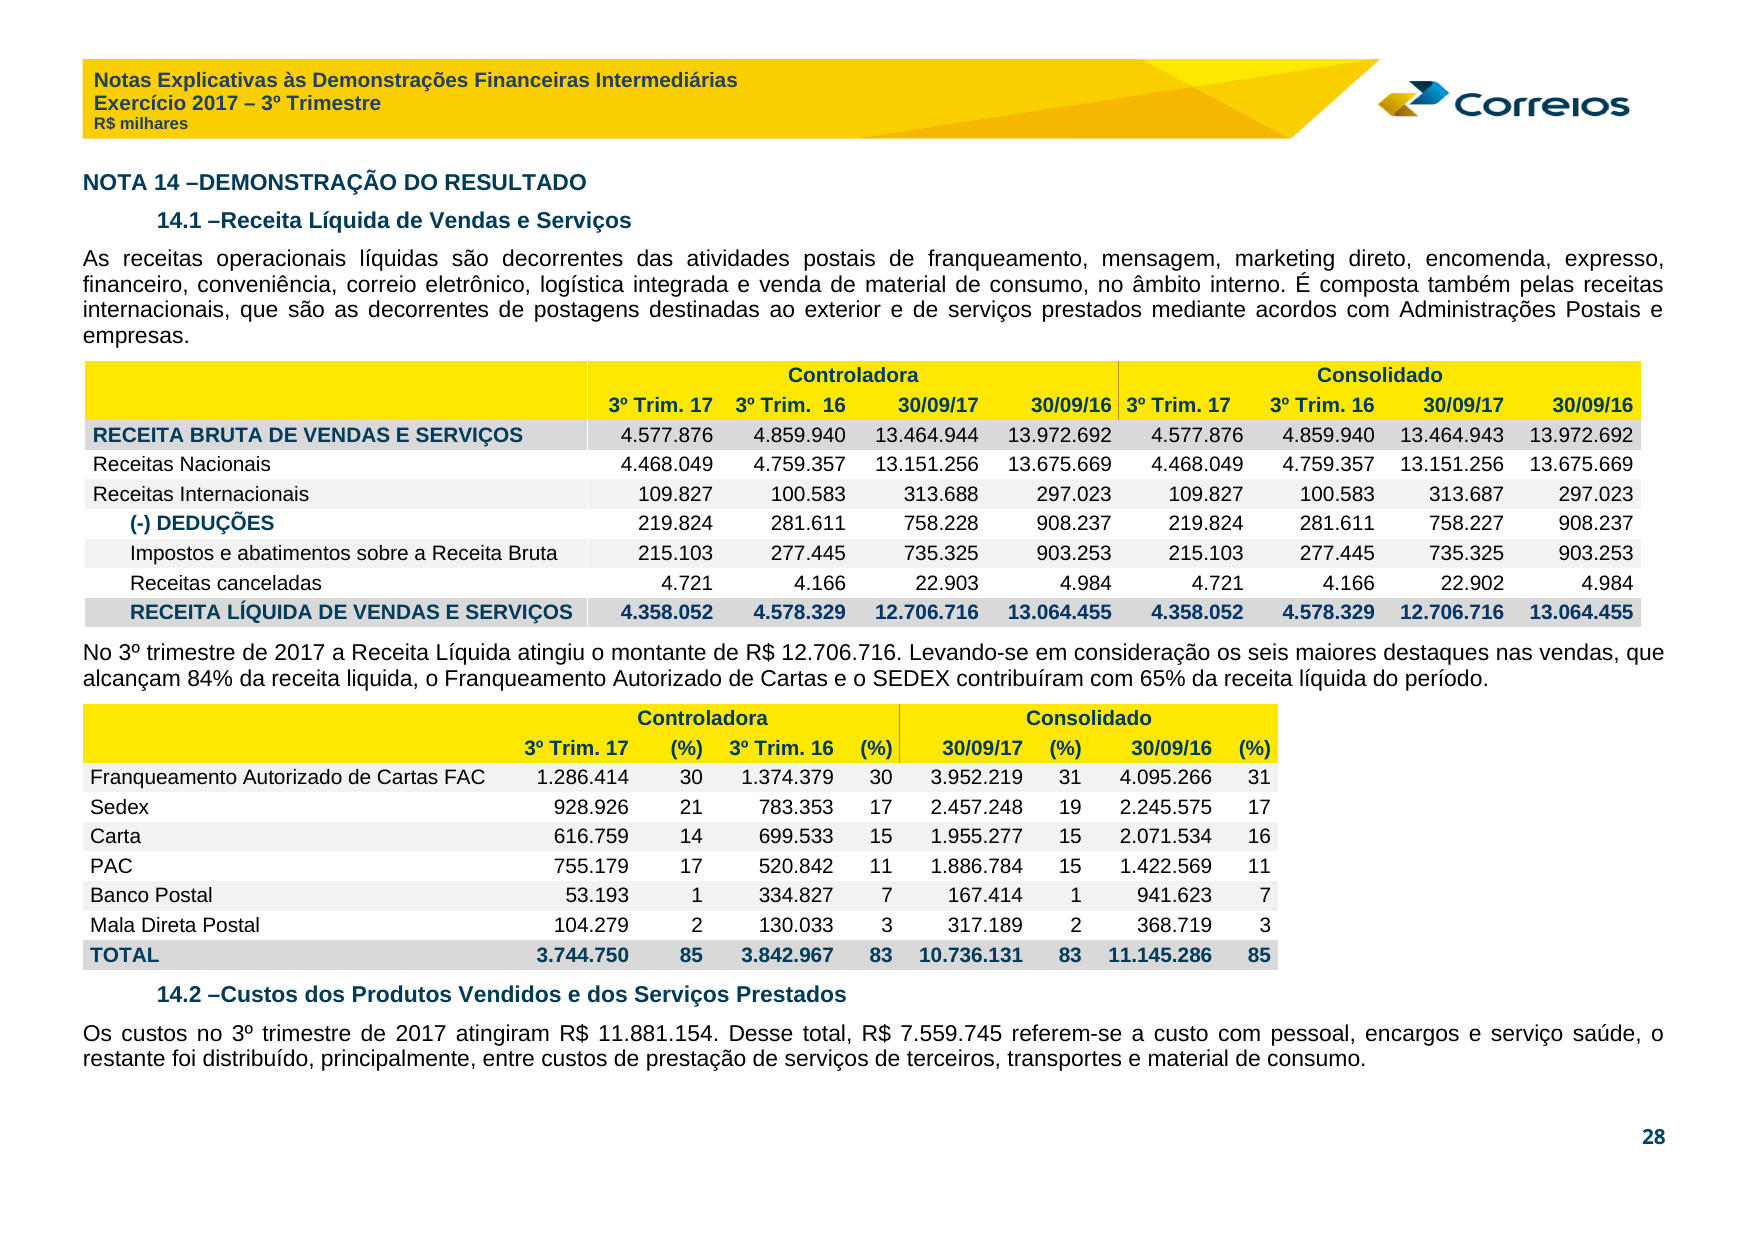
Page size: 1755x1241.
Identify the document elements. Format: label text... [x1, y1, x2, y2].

table_cell 16 [1219, 822, 1278, 851]
table_cell 31 [1219, 763, 1278, 792]
table_cell 1.286.414 [505, 763, 636, 792]
table_cell 317.189 [900, 911, 1030, 940]
table_cell 334.827 [710, 881, 841, 911]
table_cell 903.253 [1511, 539, 1641, 568]
table_cell 130.033 [710, 911, 841, 940]
table_cell 83 [1030, 940, 1089, 970]
table_header [83, 704, 505, 733]
table_cell 11 [1219, 851, 1278, 881]
table_cell 520.842 [710, 851, 841, 881]
table_cell 85 [1219, 940, 1278, 970]
table_cell RECEITA BRUTA DE VENDAS E SERVIÇOS [85, 420, 587, 450]
table_cell 2.457.248 [900, 792, 1030, 822]
table_cell 699.533 [710, 822, 841, 851]
table_cell 22.903 [853, 568, 986, 598]
table_cell 15 [1030, 851, 1089, 881]
table_cell PAC [83, 851, 505, 881]
table_cell 3 [1219, 911, 1278, 940]
table_cell 19 [1030, 792, 1089, 822]
table_cell 17 [841, 792, 900, 822]
table_cell 4.984 [986, 568, 1119, 598]
table_cell Franqueamento Autorizado de Cartas FAC [83, 763, 505, 792]
table_cell 7 [841, 881, 900, 911]
table_cell 755.179 [505, 851, 636, 881]
table_cell Carta [83, 822, 505, 851]
table_cell 2.245.575 [1089, 792, 1219, 822]
table_cell 30/09/16 [986, 391, 1118, 420]
table_cell 3.952.219 [900, 763, 1030, 792]
table_cell 2 [1030, 911, 1089, 940]
table_cell 277.445 [720, 539, 853, 568]
table_cell 2.071.534 [1089, 822, 1219, 851]
table_cell 928.926 [505, 792, 636, 822]
table_cell 313.687 [1382, 479, 1511, 509]
table_cell 13.972.692 [1511, 420, 1641, 450]
table_cell 31 [1030, 763, 1089, 792]
table_cell 22.902 [1382, 568, 1511, 598]
table_header Consolidado [1119, 361, 1641, 391]
table_cell 281.611 [720, 509, 853, 538]
table_cell (%) [1030, 733, 1089, 763]
table_cell 1.886.784 [900, 851, 1030, 881]
table_cell 109.827 [588, 479, 720, 509]
table_cell 297.023 [1511, 479, 1641, 509]
table_cell 3º Trim. 16 [720, 391, 853, 420]
table_cell 903.253 [986, 539, 1119, 568]
table_header Controladora [588, 361, 1118, 391]
table_cell 15 [841, 822, 900, 851]
table_cell 4.095.266 [1089, 763, 1219, 792]
table_cell 104.279 [505, 911, 636, 940]
table_cell 17 [1219, 792, 1278, 822]
table_cell Receitas Internacionais [85, 479, 587, 509]
table_cell 3º Trim. 16 [710, 733, 841, 763]
table_cell 4.578.329 [720, 598, 853, 627]
table_cell 277.445 [1251, 539, 1382, 568]
table_cell 758.228 [853, 509, 986, 538]
table_cell 30/09/17 [900, 733, 1030, 763]
table_cell 2 [636, 911, 710, 940]
table_cell 85 [636, 940, 710, 970]
table_cell 13.464.943 [1382, 420, 1511, 450]
table_cell [83, 733, 505, 763]
table_cell 4.859.940 [1251, 420, 1382, 450]
table_cell 908.237 [1511, 509, 1641, 538]
table_cell 3 [841, 911, 900, 940]
table_cell 219.824 [1119, 509, 1251, 538]
table_cell 313.688 [853, 479, 986, 509]
table_header [85, 361, 587, 391]
table_cell 4.468.049 [588, 450, 720, 479]
table_cell 368.719 [1089, 911, 1219, 940]
table_cell 100.583 [1251, 479, 1382, 509]
list Custos dos Produtos Vendidos e dos Serviços Prestados [83, 982, 1666, 1008]
table_cell 14 [636, 822, 710, 851]
table_cell 941.623 [1089, 881, 1219, 911]
table_cell 735.325 [1382, 539, 1511, 568]
table_cell 4.578.329 [1251, 598, 1382, 627]
table_cell 3º Trim. 17 [505, 733, 636, 763]
table_cell Receitas canceladas [85, 568, 587, 598]
table_cell 4.721 [1119, 568, 1251, 598]
table_cell 4.468.049 [1119, 450, 1251, 479]
table_cell 30 [636, 763, 710, 792]
table_cell 758.227 [1382, 509, 1511, 538]
table_cell 3.744.750 [505, 940, 636, 970]
list Receita Líquida de Vendas e Serviços [83, 208, 1666, 233]
table_cell 13.464.944 [853, 420, 986, 450]
table_cell 735.325 [853, 539, 986, 568]
table_cell 30/09/16 [1511, 391, 1641, 420]
table_header Consolidado [900, 704, 1278, 733]
table_cell 297.023 [986, 479, 1119, 509]
table_cell Mala Direta Postal [83, 911, 505, 940]
table_cell 4.759.357 [720, 450, 853, 479]
table_cell 3º Trim. 17 [1119, 391, 1251, 420]
table_cell 13.064.455 [1511, 598, 1641, 627]
table_cell 1 [1030, 881, 1089, 911]
table_cell 4.358.052 [1119, 598, 1251, 627]
table_cell 783.353 [710, 792, 841, 822]
table_cell 4.166 [1251, 568, 1382, 598]
table_cell 30/09/16 [1089, 733, 1219, 763]
table_cell 11 [841, 851, 900, 881]
table_cell 13.151.256 [1382, 450, 1511, 479]
table_cell 167.414 [900, 881, 1030, 911]
table_cell 4.166 [720, 568, 853, 598]
table_cell 908.237 [986, 509, 1119, 538]
table_cell 4.577.876 [588, 420, 720, 450]
table_cell 1 [636, 881, 710, 911]
table_cell 4.358.052 [588, 598, 720, 627]
table_cell 21 [636, 792, 710, 822]
table_cell Banco Postal [83, 881, 505, 911]
table_cell (%) [636, 733, 710, 763]
table_cell (-) DEDUÇÕES [85, 509, 587, 538]
table_cell 4.759.357 [1251, 450, 1382, 479]
table_cell 12.706.716 [853, 598, 986, 627]
table_header Controladora [505, 704, 899, 733]
table_cell 17 [636, 851, 710, 881]
table_cell 30/09/17 [853, 391, 986, 420]
table_cell 30 [841, 763, 900, 792]
table_cell 281.611 [1251, 509, 1382, 538]
table_cell 616.759 [505, 822, 636, 851]
table_cell RECEITA LÍQUIDA DE VENDAS E SERVIÇOS [85, 598, 587, 627]
table_cell TOTAL [83, 940, 505, 970]
table_cell 11.145.286 [1089, 940, 1219, 970]
table_cell 13.972.692 [986, 420, 1119, 450]
table_cell 13.675.669 [986, 450, 1119, 479]
table_cell 13.151.256 [853, 450, 986, 479]
table_cell 3.842.967 [710, 940, 841, 970]
table_cell 53.193 [505, 881, 636, 911]
table_cell 4.721 [588, 568, 720, 598]
table_cell 109.827 [1119, 479, 1251, 509]
table_cell (%) [1219, 733, 1278, 763]
table_cell Receitas Nacionais [85, 450, 587, 479]
table_cell 100.583 [720, 479, 853, 509]
table_cell Impostos e abatimentos sobre a Receita Bruta [85, 539, 587, 568]
picture [82, 59, 1666, 139]
table_cell 219.824 [588, 509, 720, 538]
table_cell [85, 391, 587, 420]
table_cell 4.859.940 [720, 420, 853, 450]
list DEMONSTRAÇÃO DO RESULTADO [83, 170, 1666, 195]
table_cell 3º Trim. 16 [1251, 391, 1382, 420]
table_cell 15 [1030, 822, 1089, 851]
table_cell (%) [841, 733, 899, 763]
table_cell 13.064.455 [986, 598, 1119, 627]
table_cell 215.103 [588, 539, 720, 568]
table_cell Sedex [83, 792, 505, 822]
table_cell 4.577.876 [1119, 420, 1251, 450]
table_cell 1.374.379 [710, 763, 841, 792]
text As receitas operacionais líquidas são decorrentes das atividades postais de franqueamento, mensagem, marketing direto, encomenda, expresso, financeiro, conveniência, correio eletrônico, logística integrada e venda de material de consumo, no âmbito interno. É composta também pelas receitas internacionais, que são as decorrentes de postagens destinadas ao exterior e de serviços prestados mediante acordos com Administrações Postais e empresas. [83, 246, 1666, 348]
table_cell 30/09/17 [1382, 391, 1511, 420]
table_cell 1.422.569 [1089, 851, 1219, 881]
table_cell 3º Trim. 17 [588, 391, 720, 420]
table_cell 7 [1219, 881, 1278, 911]
table_cell 12.706.716 [1382, 598, 1511, 627]
text Os custos no 3º trimestre de 2017 atingiram R$ 11.881.154. Desse total, R$ 7.559.745 referem-se a custo com pessoal, encargos e serviço saúde, o restante foi distribuído, principalmente, entre custos de prestação de serviços de terceiros, transportes e material de consumo. [83, 1020, 1666, 1072]
table_cell 13.675.669 [1511, 450, 1641, 479]
table_cell 4.984 [1511, 568, 1641, 598]
table_cell 1.955.277 [900, 822, 1030, 851]
table_cell 10.736.131 [900, 940, 1030, 970]
text No 3º trimestre de 2017 a Receita Líquida atingiu o montante de R$ 12.706.716. Levando-se em consideração os seis maiores destaques nas vendas, que alcançam 84% da receita liquida, o Franqueamento Autorizado de Cartas e o SEDEX contribuíram com 65% da receita líquida do período. [83, 640, 1666, 691]
table_cell 215.103 [1119, 539, 1251, 568]
table_cell 83 [841, 940, 900, 970]
